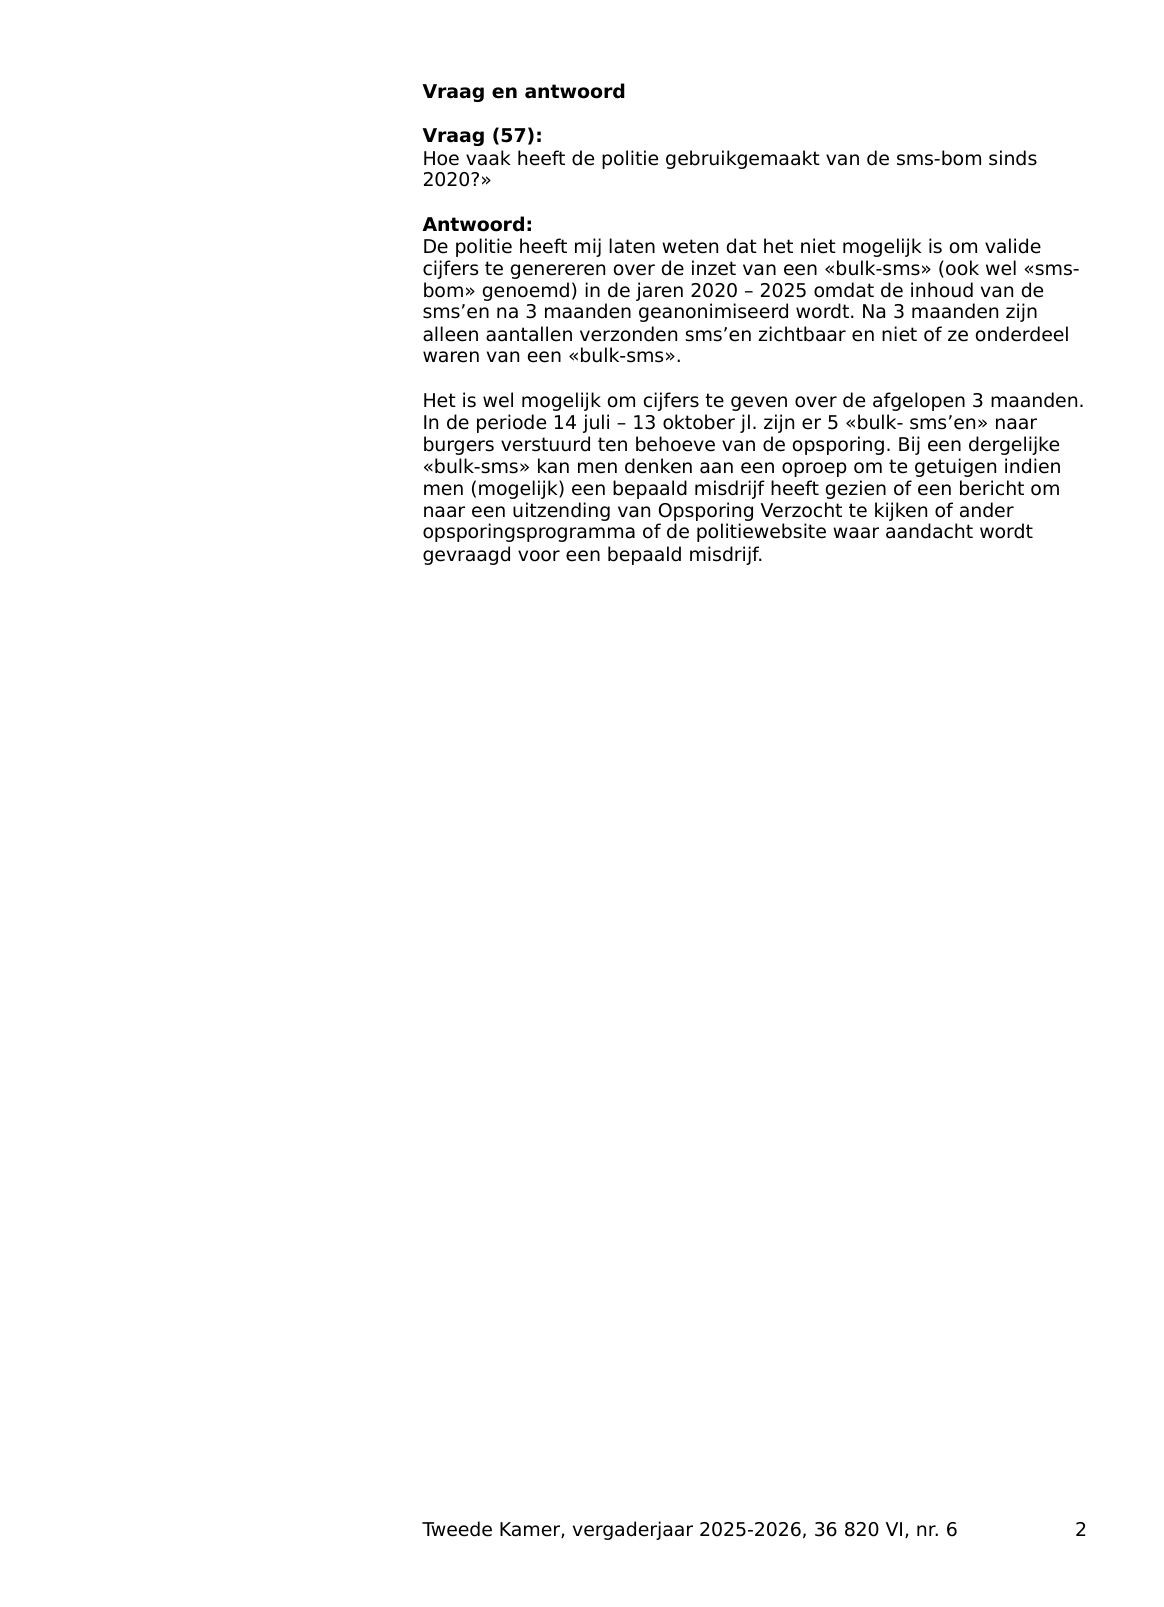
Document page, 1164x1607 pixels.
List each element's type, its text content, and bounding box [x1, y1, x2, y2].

subtitle Vraag en antwoord [422, 81, 1087, 103]
text Hoe vaak heeft de politie gebruikgemaakt van de sms-bom sinds 2020?» [422, 147, 1087, 191]
text De politie heeft mij laten weten dat het niet mogelijk is om valide cijfers te genereren over de inzet van een «bulk-sms» (ook wel «sms-bom» genoemd) in de jaren 2020 – 2025 omdat de inhoud van de sms’en na 3 maanden geanonimiseerd wordt. Na 3 maanden zijn alleen aantallen verzonden sms’en zichtbaar en niet of ze onderdeel waren van een «bulk-sms». [422, 236, 1087, 367]
text Vraag (57): [422, 125, 1087, 147]
text Antwoord: [422, 213, 1087, 236]
text Het is wel mogelijk om cijfers te geven over de afgelopen 3 maanden. In de periode 14 juli – 13 oktober jl. zijn er 5 «bulk- sms’en» naar burgers verstuurd ten behoeve van de opsporing. Bij een dergelijke «bulk-sms» kan men denken aan een oproep om te getuigen indien men (mogelijk) een bepaald misdrijf heeft gezien of een bericht om naar een uitzending van Opsporing Verzocht te kijken of ander opsporingsprogramma of de politiewebsite waar aandacht wordt gevraagd voor een bepaald misdrijf. [422, 389, 1087, 565]
